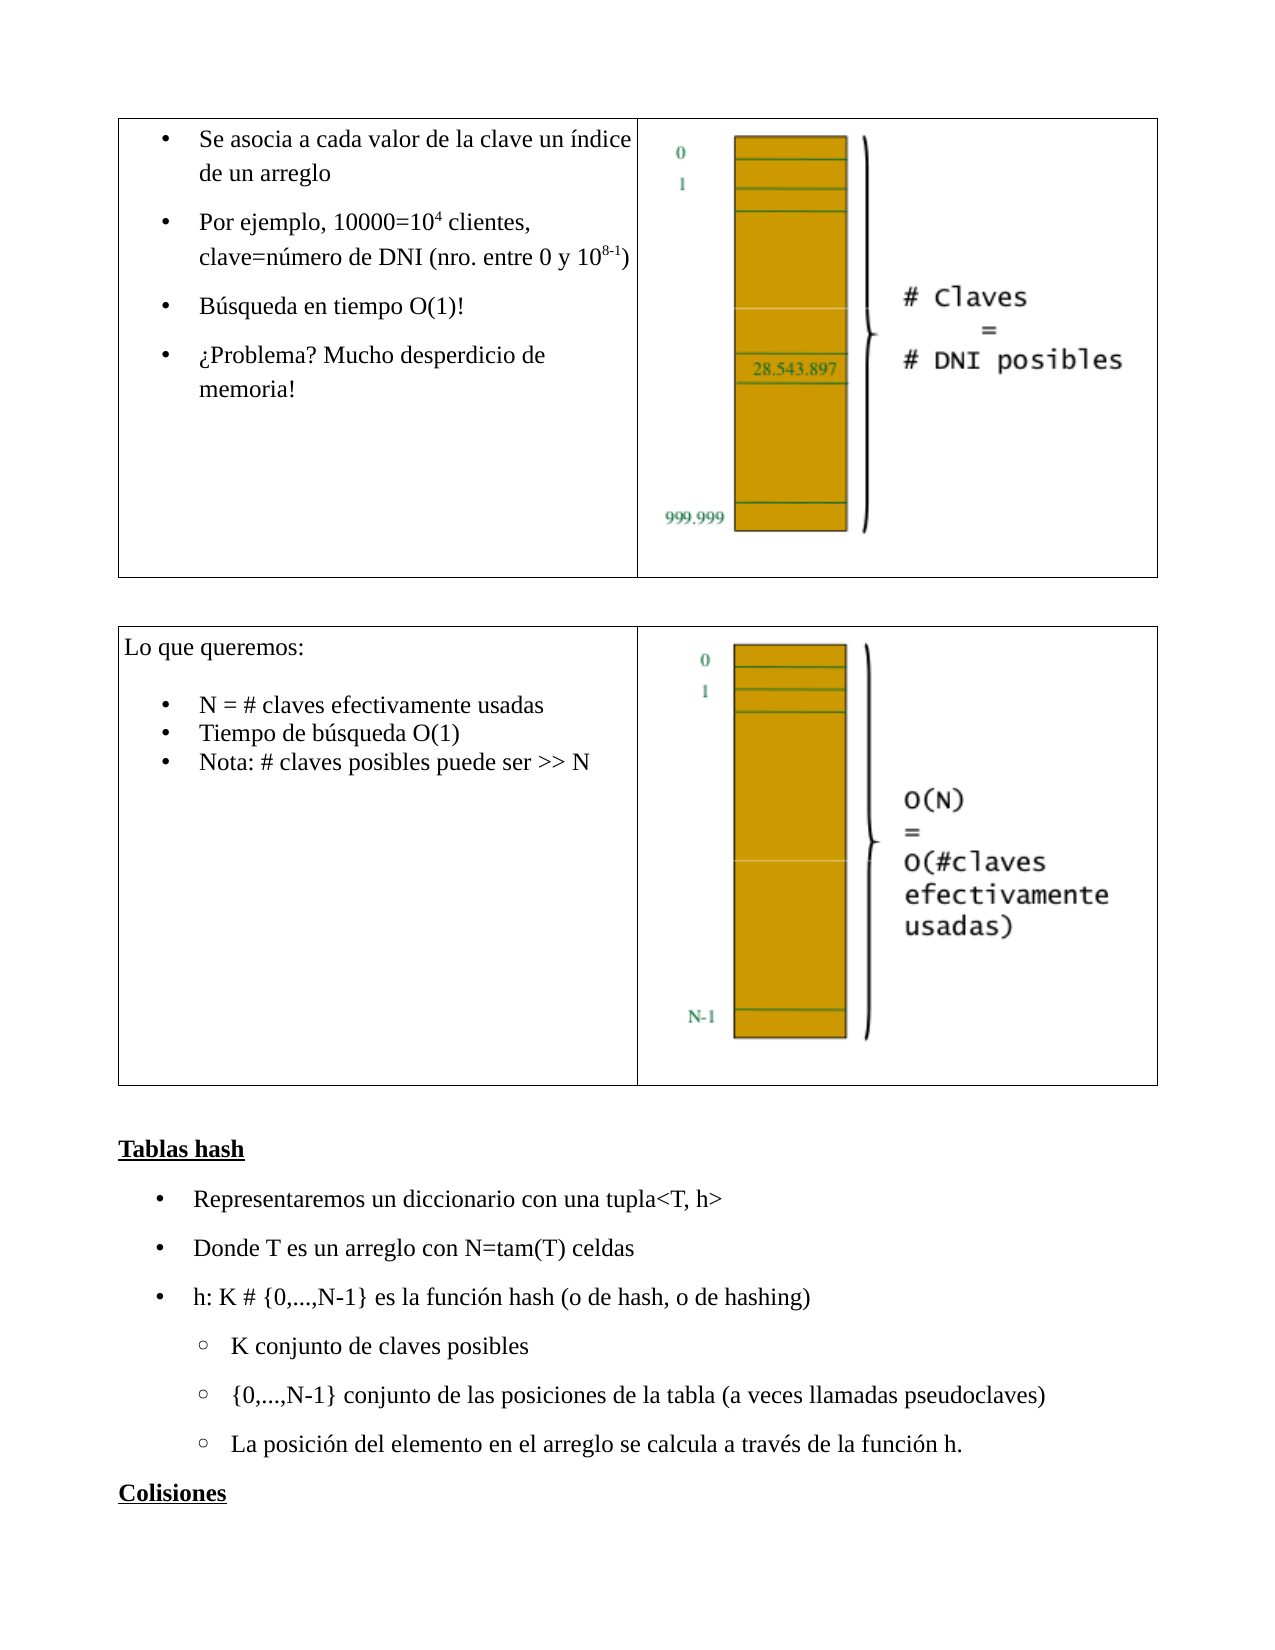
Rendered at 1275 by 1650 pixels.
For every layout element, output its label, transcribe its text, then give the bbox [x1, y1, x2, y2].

list La posición del elemento en el arreglo se calcula a través de la función h. [193, 1429, 1157, 1458]
text Tablas hash [118, 1134, 1157, 1163]
list K conjunto de claves posibles [193, 1331, 1157, 1359]
list h: K # {0,...,N-1} es la función hash (o de hash, o de hashing) [156, 1282, 1157, 1311]
text Colisiones [118, 1478, 1157, 1507]
table_header [638, 627, 1157, 1085]
list Donde T es un arreglo con N=tam(T) celdas [156, 1233, 1157, 1261]
table_header Se asocia a cada valor de la clave un índice de un arreglo Por ejemplo, 10000=104 clientes, clave=número de DNI (nro. entre 0 y 108-1) Búsqueda en tiempo O(1)! ¿Problema? Mucho desperdicio de memoria! [119, 119, 637, 577]
table_header Lo que queremos: N = # claves efectivamente usadas Tiempo de búsqueda O(1) Nota: # claves posibles puede ser >> N [119, 627, 637, 1085]
list {0,...,N-1} conjunto de las posiciones de la tabla (a veces llamadas pseudoclaves) [193, 1380, 1157, 1409]
picture [664, 123, 1130, 543]
picture [679, 632, 1116, 1051]
list Representaremos un diccionario con una tupla<T, h> [156, 1184, 1157, 1212]
table_header [638, 119, 1157, 577]
